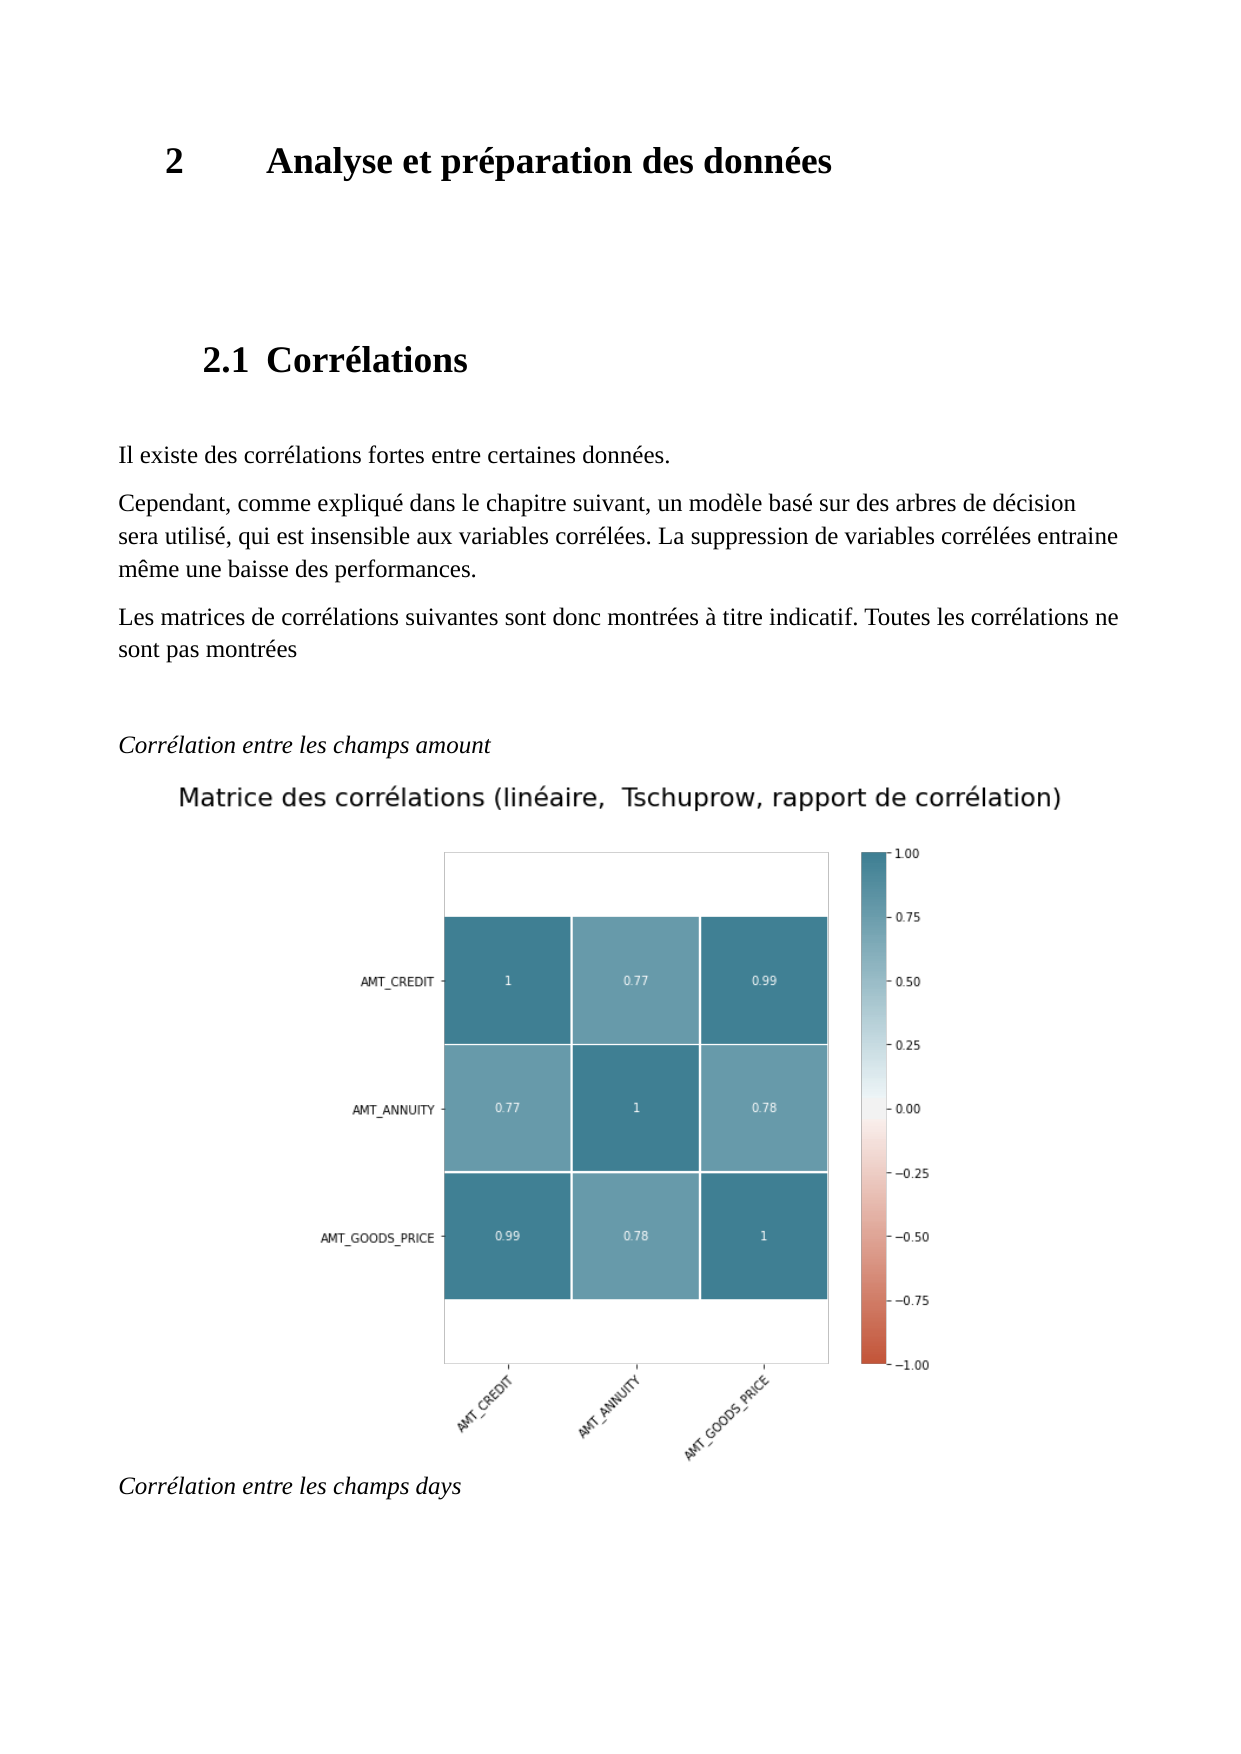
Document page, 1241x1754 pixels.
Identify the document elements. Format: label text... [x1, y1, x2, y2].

text Il existe des corrélations fortes entre certaines données. [118, 440, 1122, 469]
picture [171, 777, 1070, 1471]
text Corrélation entre les champs amount [118, 730, 1122, 758]
text Les matrices de corrélations suivantes sont donc montrées à titre indicatif. Toutes les corrélations ne sont pas montrées [118, 602, 1122, 663]
text Cependant, comme expliqué dans le chapitre suivant, un modèle basé sur des arbres de décision sera utilisé, qui est insensible aux variables corrélées. La suppression de variables corrélées entraine même une baisse des performances. [118, 488, 1122, 583]
text Corrélation entre les champs days [118, 1471, 1122, 1500]
subtitle Corrélations [193, 337, 1122, 380]
subtitle Analyse et préparation des données [156, 139, 1122, 182]
